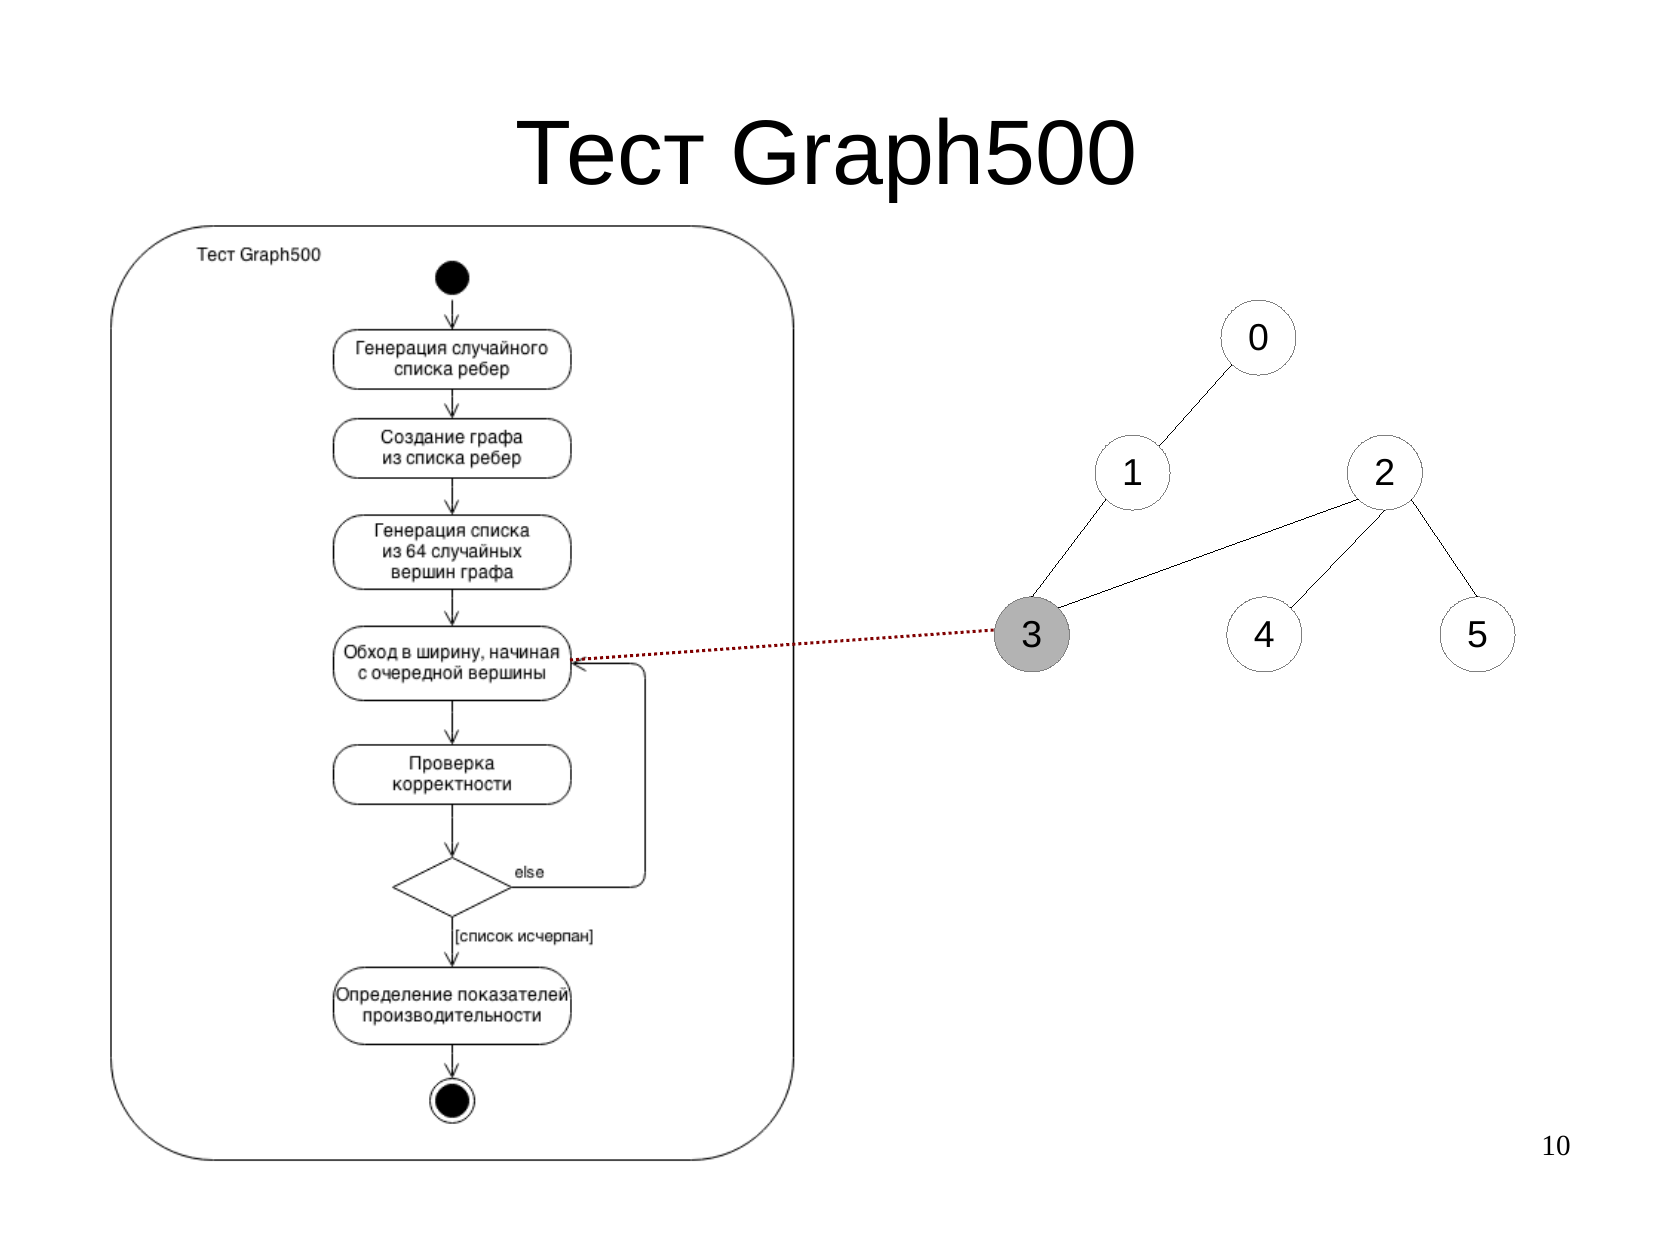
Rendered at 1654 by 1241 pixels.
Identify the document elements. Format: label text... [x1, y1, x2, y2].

text_box 0 [1220, 300, 1296, 376]
title Тест Graph500 [82, 49, 1571, 257]
text_box 2 [1347, 435, 1423, 511]
text_box 1 [1095, 435, 1171, 511]
picture [109, 224, 796, 1167]
text_box 5 [1440, 596, 1516, 672]
text_box 4 [1226, 596, 1302, 672]
text_box 3 [994, 596, 1070, 672]
